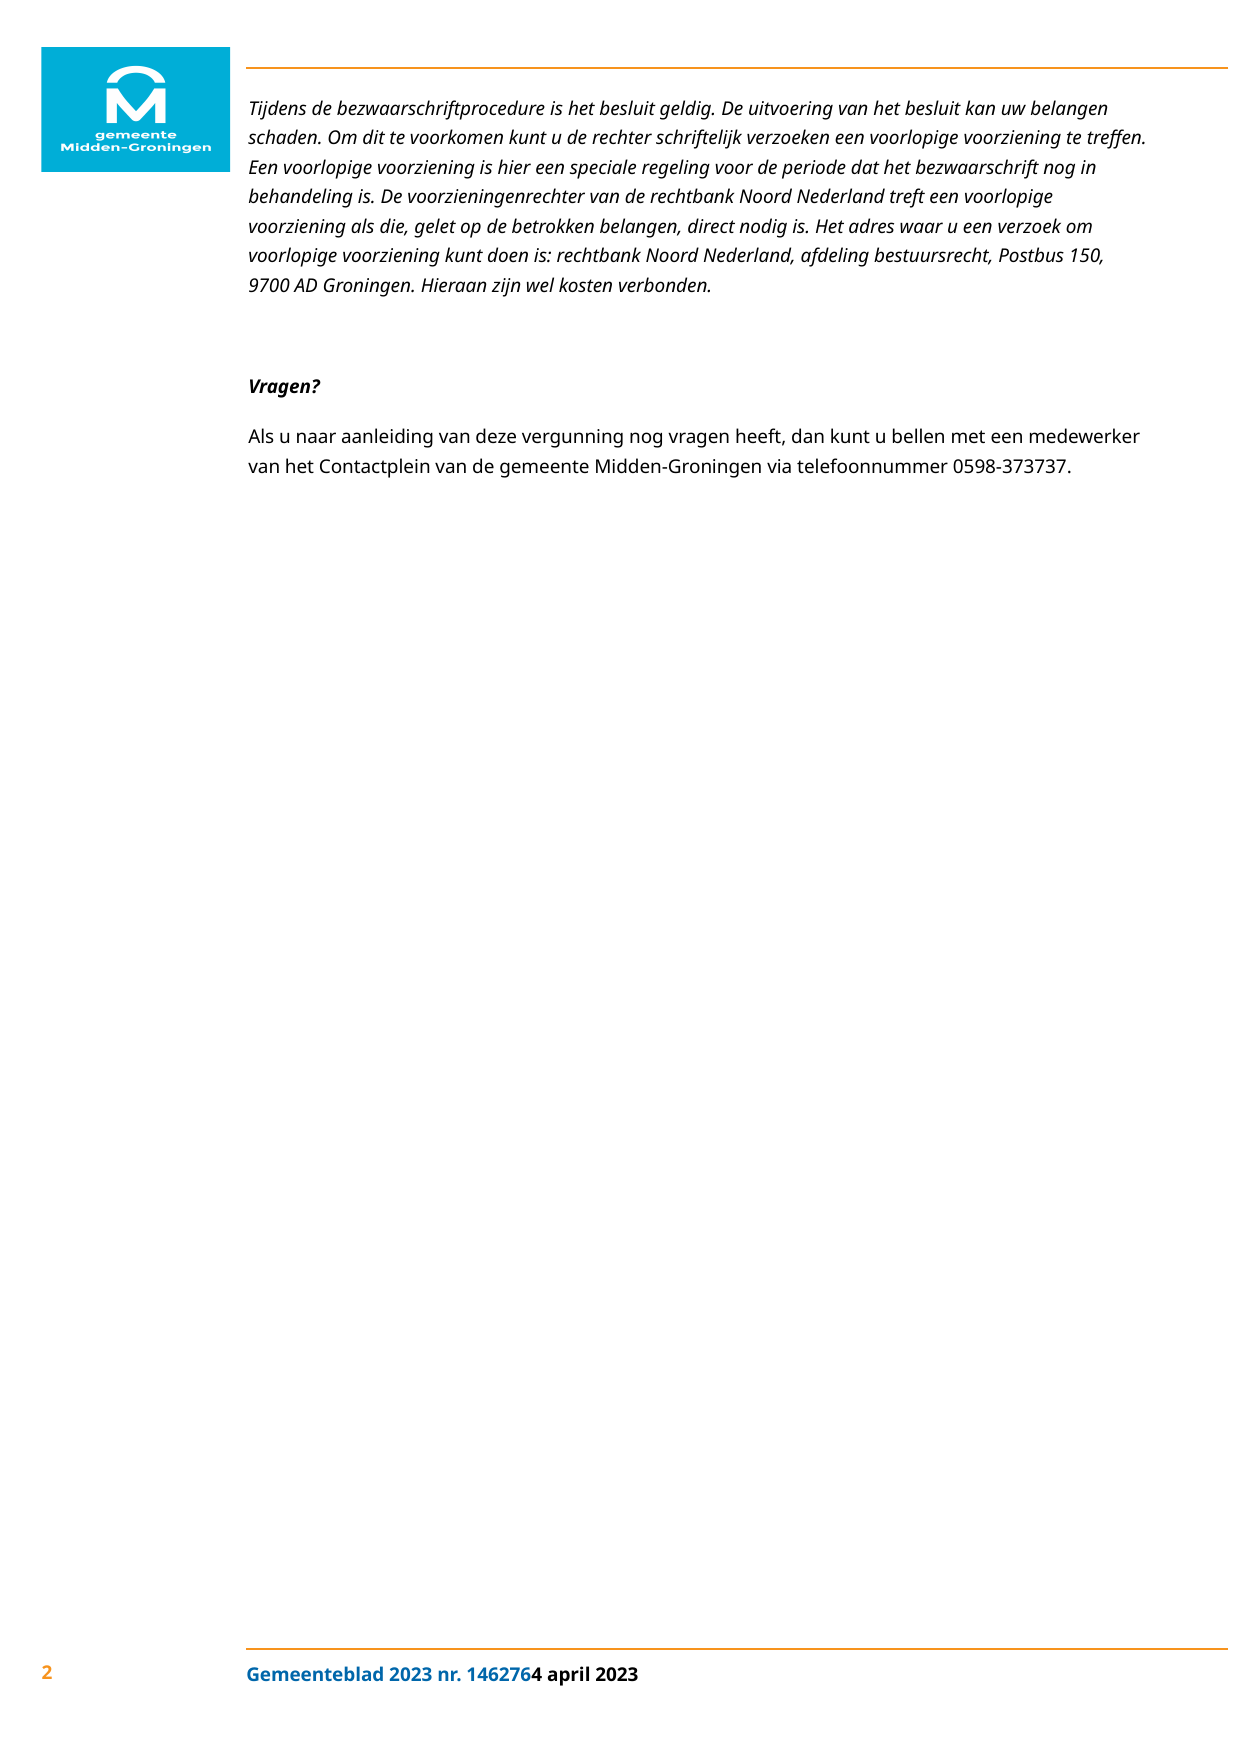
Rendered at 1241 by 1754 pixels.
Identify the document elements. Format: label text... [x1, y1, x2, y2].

picture [107, 89, 165, 122]
text Tijdens de bezwaarschriftprocedure is het besluit geldig. De uitvoering van het besluit kan uw belangen schaden. Om dit te voorkomen kunt u de rechter schriftelijk verzoeken een voorlopige voorziening te treffen. Een voorlopige voorziening is hier een speciale regeling voor de periode dat het bezwaarschrift nog in behandeling is. De voorzieningenrechter van de rechtbank Noord Nederland treft een voorlopige voorziening als die, gelet op de betrokken belangen, direct nodig is. Het adres waar u een verzoek om voorlopige voorziening kunt doen is: rechtbank Noord Nederland, afdeling bestuursrecht, Postbus 150, 9700 AD Groningen. Hieraan zijn wel kosten verbonden. [248, 95, 1152, 298]
picture [184, 146, 190, 153]
text Als u naar aanleiding van deze vergunning nog vragen heeft, dan kunt u bellen met een medewerker van het Contactplein van de gemeente Midden-Groningen via telefoonnummer 0598-373737. [248, 423, 1152, 479]
text Vragen? [248, 373, 1152, 399]
picture [108, 66, 164, 82]
